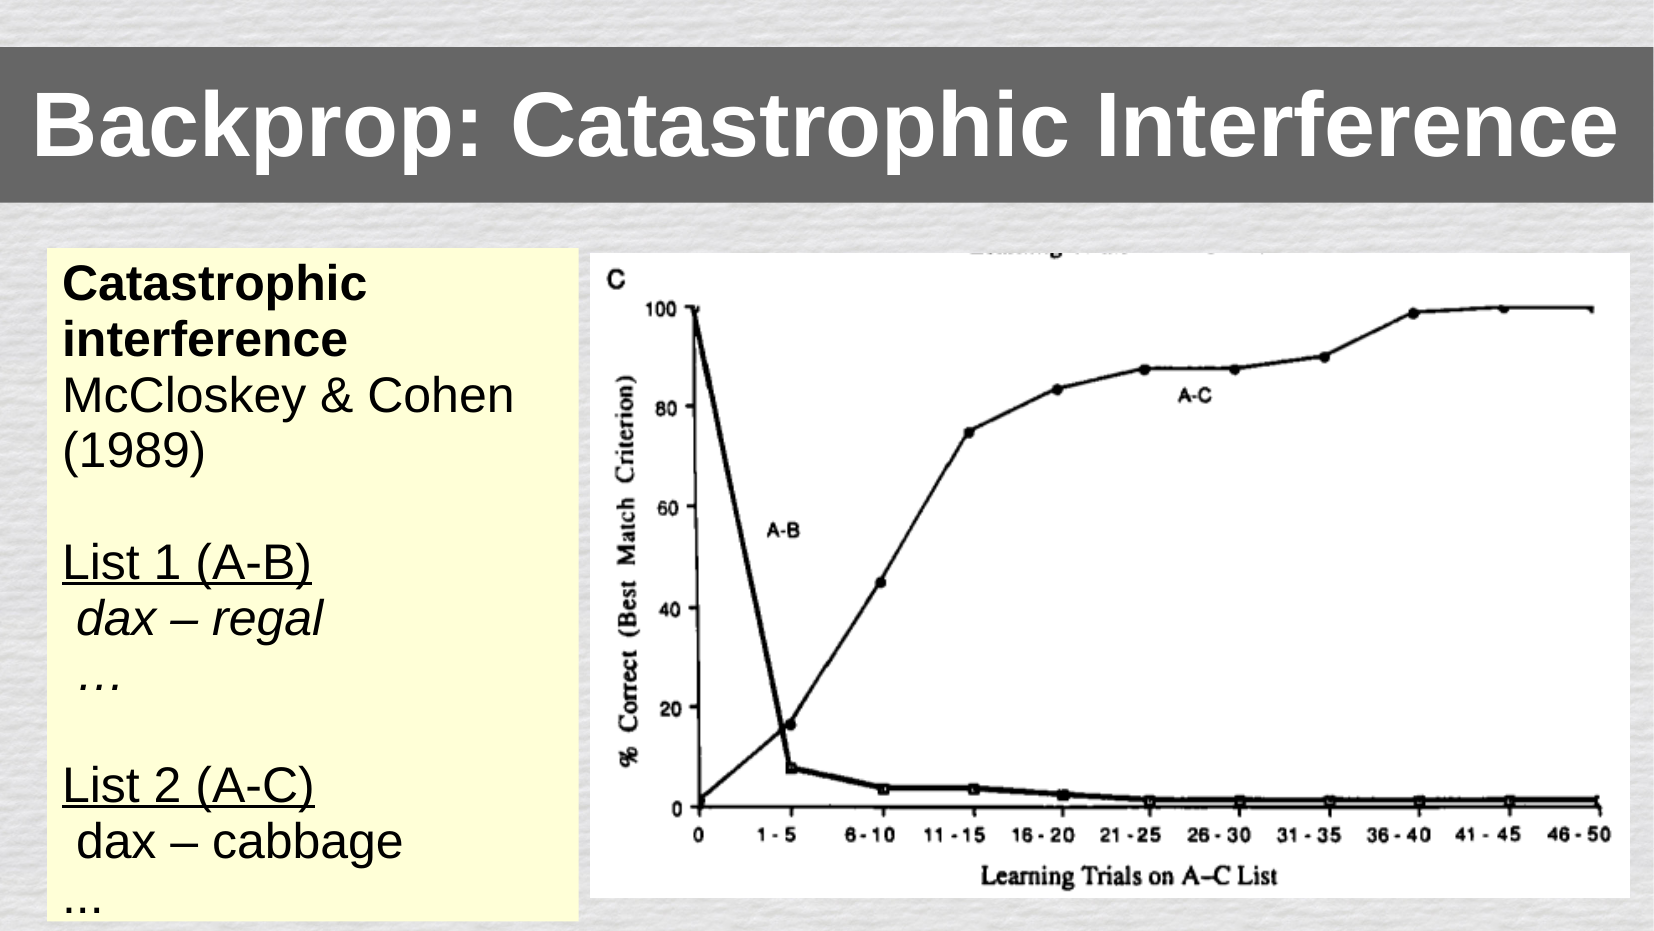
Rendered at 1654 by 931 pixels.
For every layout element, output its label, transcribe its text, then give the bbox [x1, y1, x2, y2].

picture [0, 0, 1654, 47]
title Backprop: Catastrophic Interference [0, 47, 1654, 203]
picture [0, 203, 1654, 931]
text_box Catastrophic interference McCloskey & Cohen (1989) List 1 (A-B) dax – regal … List 2 (A-C) dax – cabbage ... [47, 248, 615, 931]
